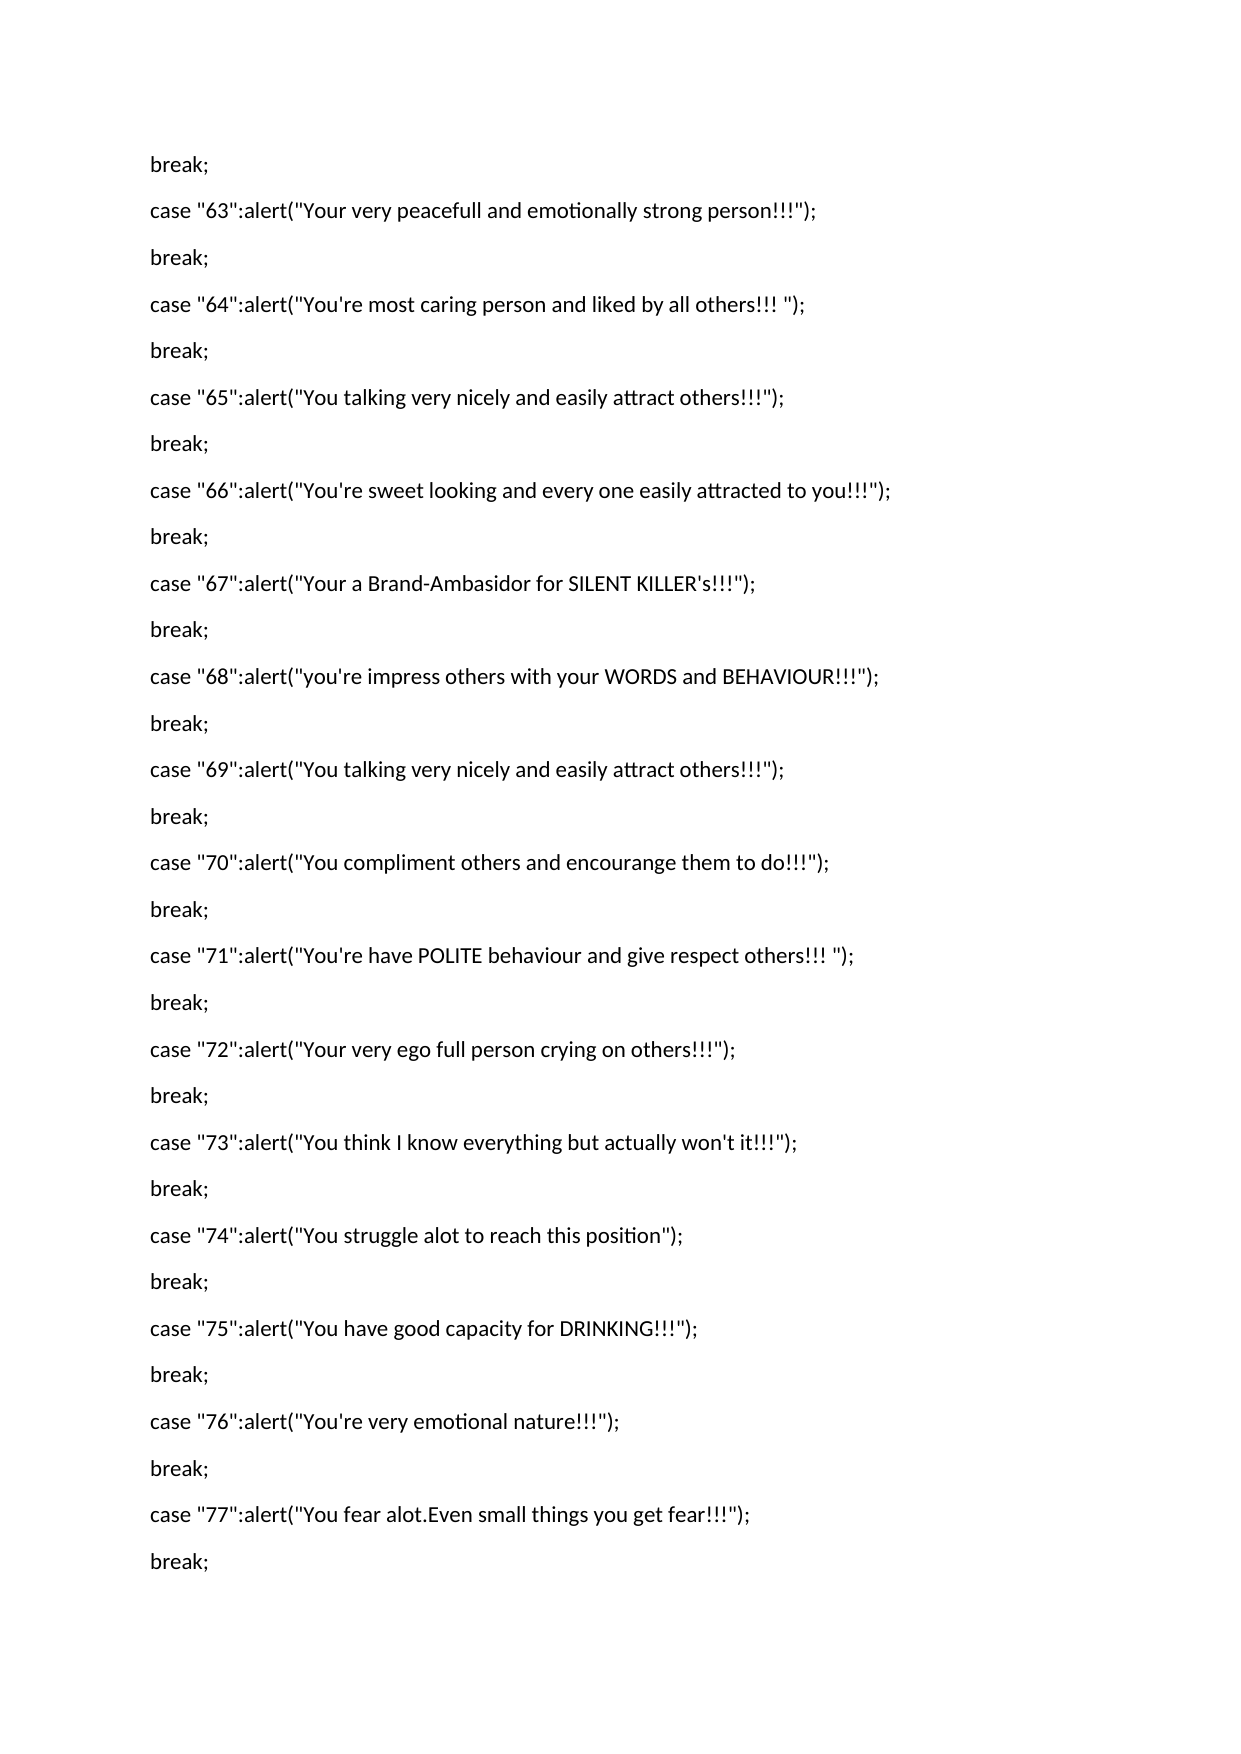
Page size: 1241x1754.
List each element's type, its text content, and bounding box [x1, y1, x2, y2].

text case "71":alert("You're have POLITE behaviour and give respect others!!! "); [150, 942, 1090, 969]
text case "65":alert("You talking very nicely and easily attract others!!!"); [150, 383, 1090, 411]
text case "63":alert("Your very peacefull and emotionally strong person!!!"); [150, 197, 1090, 224]
text break; [150, 150, 1090, 178]
text break; [150, 988, 1090, 1016]
text break; [150, 1174, 1090, 1202]
text break; [150, 709, 1090, 737]
text case "72":alert("Your very ego full person crying on others!!!"); [150, 1035, 1090, 1063]
text break; [150, 1454, 1090, 1482]
text break; [150, 802, 1090, 830]
text case "73":alert("You think I know everything but actually won't it!!!"); [150, 1128, 1090, 1156]
text case "70":alert("You compliment others and encourange them to do!!!"); [150, 848, 1090, 876]
text case "75":alert("You have good capacity for DRINKING!!!"); [150, 1314, 1090, 1342]
text break; [150, 1267, 1090, 1296]
text case "74":alert("You struggle alot to reach this position"); [150, 1221, 1090, 1249]
text case "64":alert("You're most caring person and liked by all others!!! "); [150, 290, 1090, 318]
text case "69":alert("You talking very nicely and easily attract others!!!"); [150, 755, 1090, 783]
text break; [150, 1361, 1090, 1389]
text break; [150, 429, 1090, 457]
text case "68":alert("you're impress others with your WORDS and BEHAVIOUR!!!"); [150, 662, 1090, 690]
text break; [150, 243, 1090, 271]
text break; [150, 1081, 1090, 1109]
text break; [150, 895, 1090, 923]
text break; [150, 616, 1090, 644]
text break; [150, 336, 1090, 364]
text break; [150, 522, 1090, 551]
text case "77":alert("You fear alot.Even small things you get fear!!!"); [150, 1500, 1090, 1528]
text case "67":alert("Your a Brand-Ambasidor for SILENT KILLER's!!!"); [150, 569, 1090, 597]
text case "76":alert("You're very emotional nature!!!"); [150, 1407, 1090, 1435]
text break; [150, 1547, 1090, 1575]
text case "66":alert("You're sweet looking and every one easily attracted to you!!!"); [150, 476, 1090, 504]
